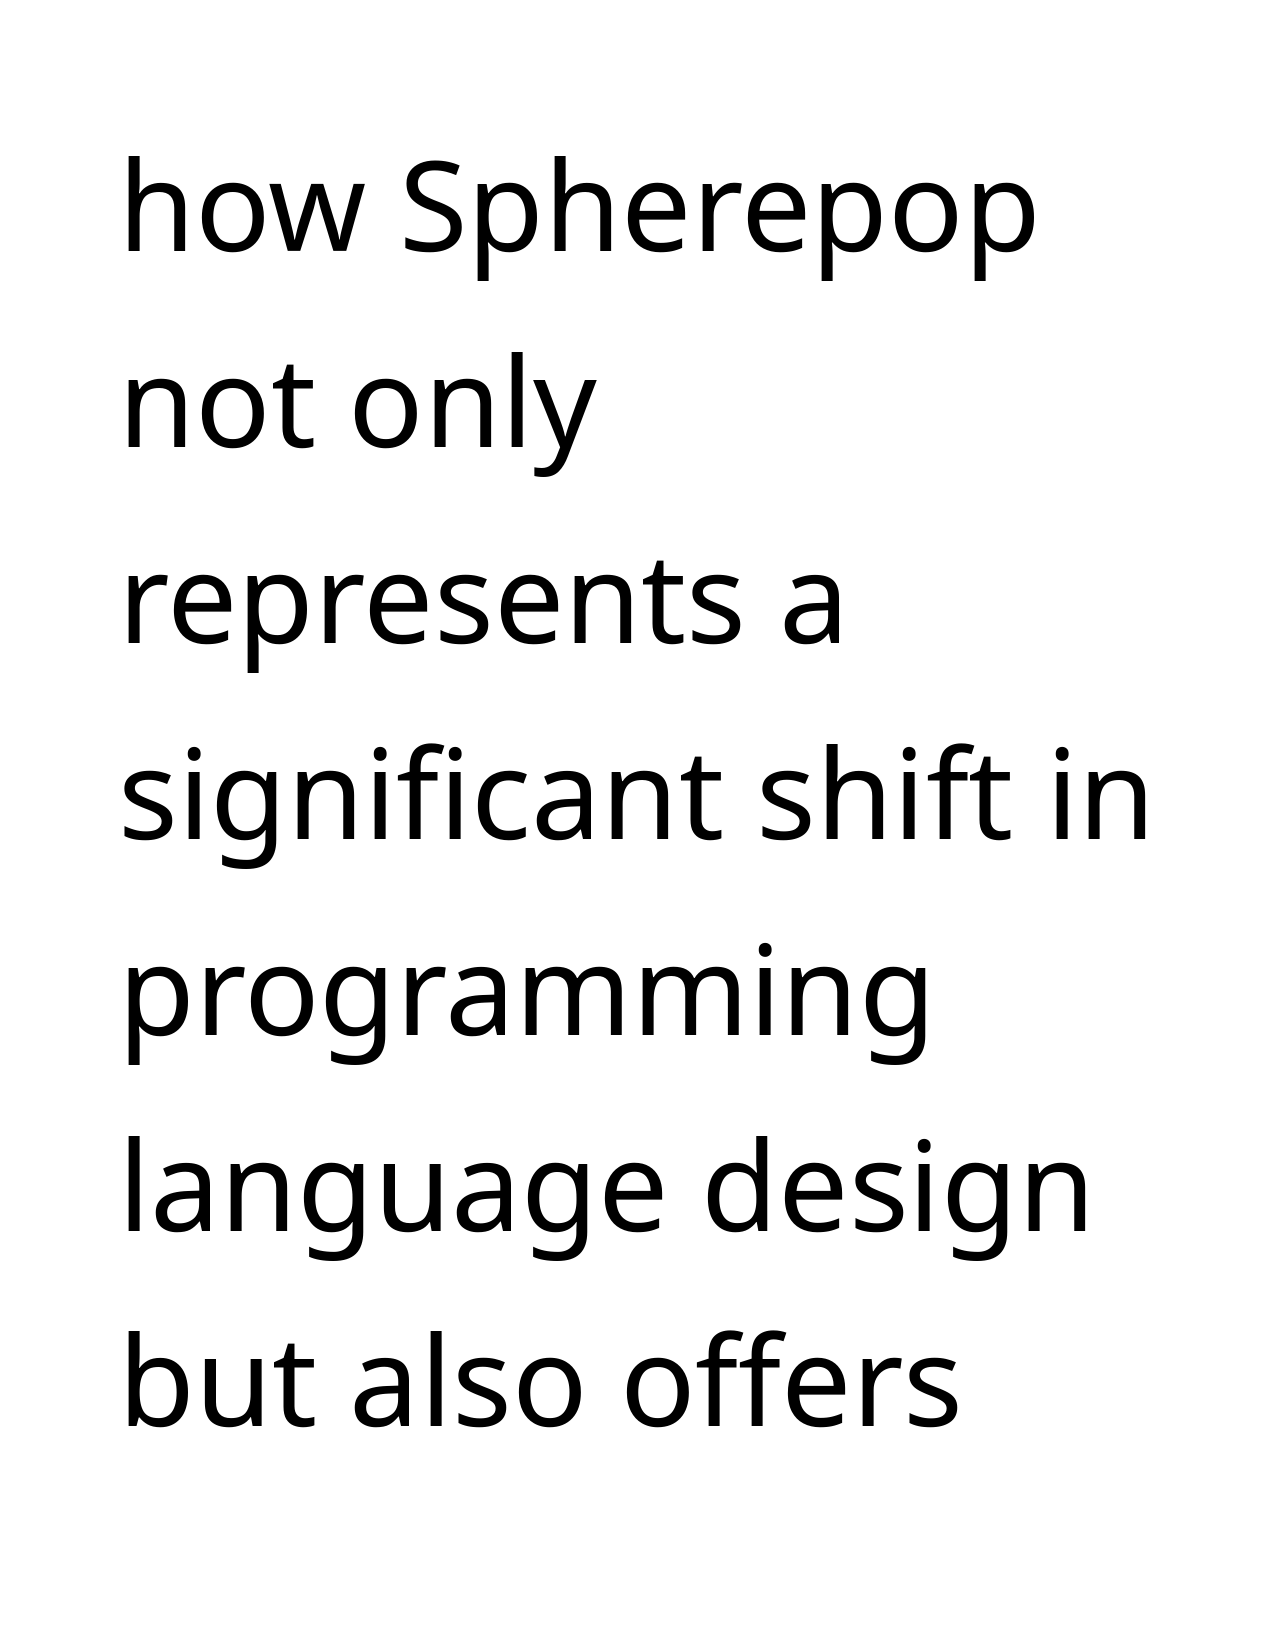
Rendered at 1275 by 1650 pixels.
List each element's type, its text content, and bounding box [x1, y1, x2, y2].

text how Spherepop not only represents a significant shift in programming language design but also offers [118, 118, 1157, 1463]
